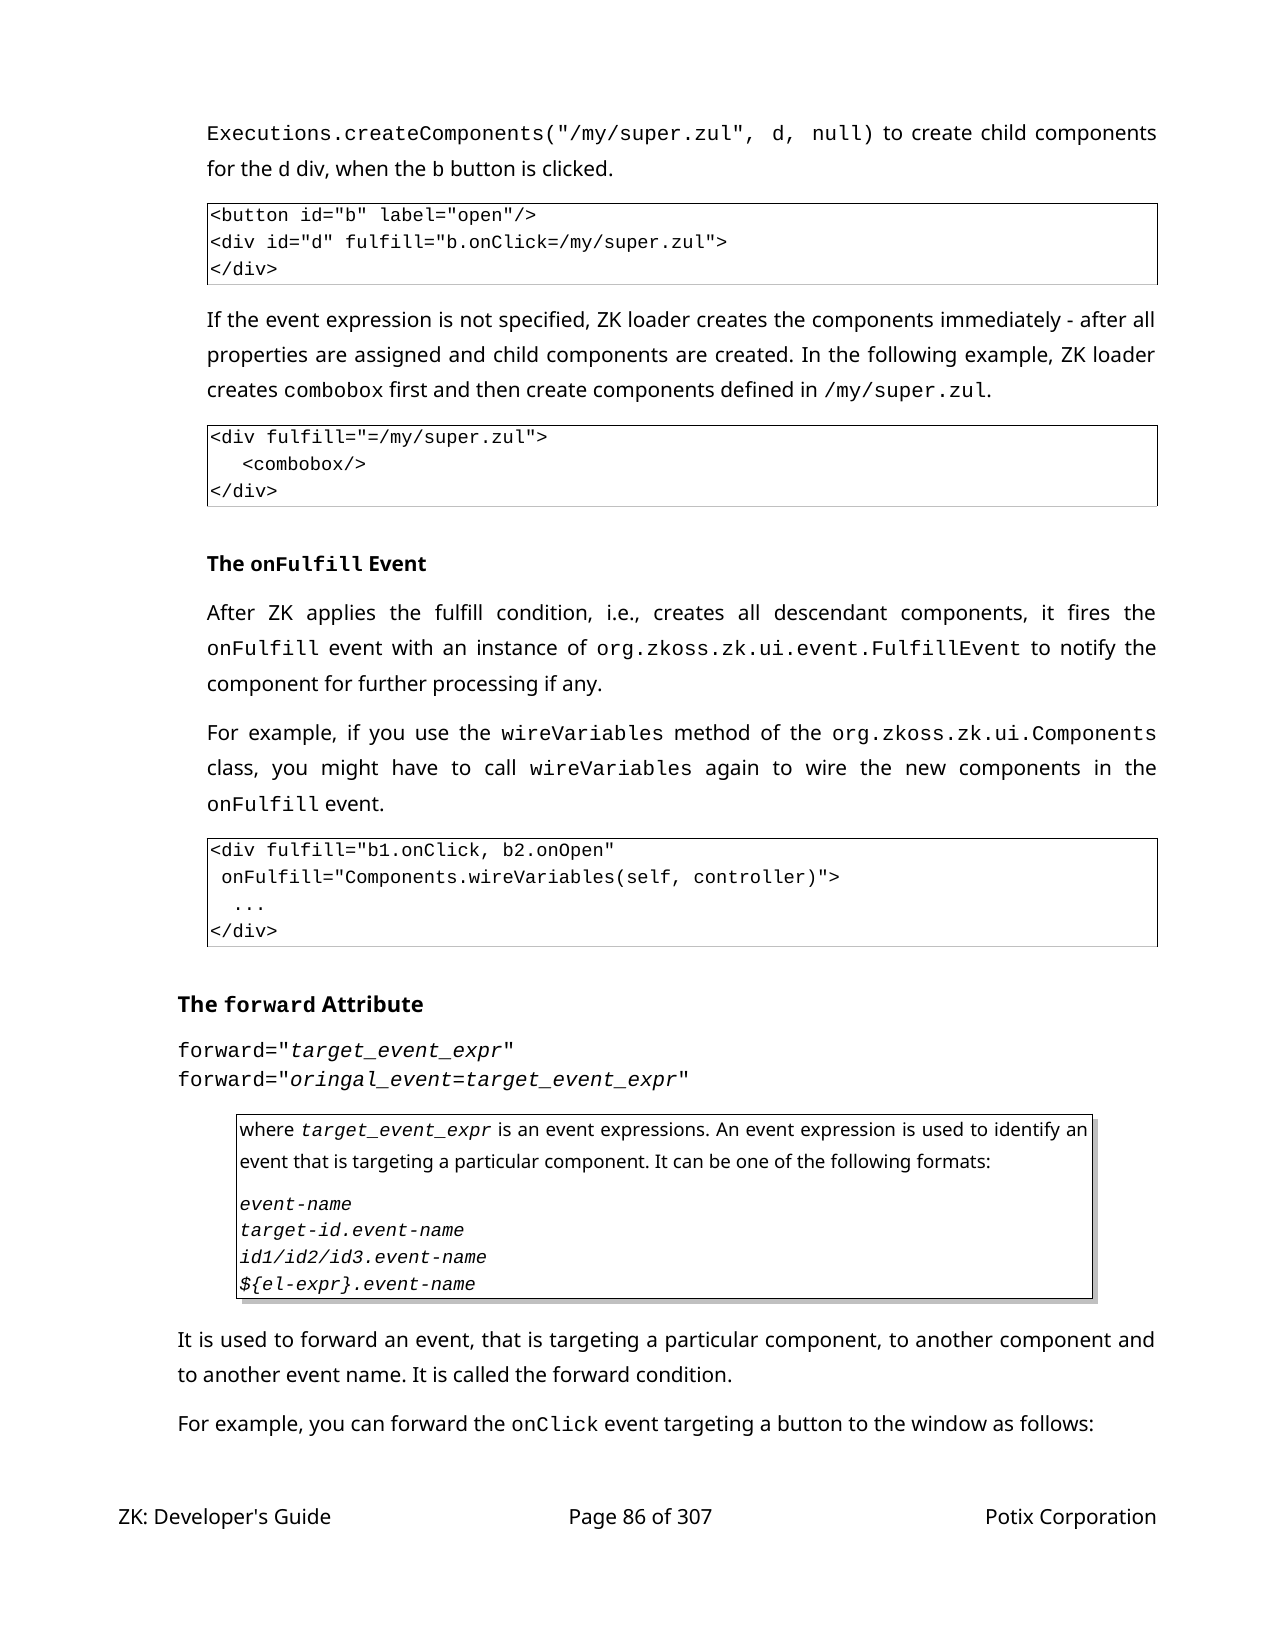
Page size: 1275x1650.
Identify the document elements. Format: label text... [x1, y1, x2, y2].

text </div> [208, 257, 1157, 284]
text <div fulfill="b1.onClick, b2.onOpen" [208, 839, 1157, 862]
text <div id="d" fulfill="b.onClick=/my/super.zul"> [208, 230, 1157, 254]
text After ZK applies the fulfill condition, i.e., creates all descendant components, it fires the onFulfill event with an instance of org.zkoss.zk.ui.event.FulfillEvent to notify the component for further processing if any. [207, 598, 1157, 697]
subtitle The onFulfill Event [207, 549, 1157, 577]
text For example, if you use the wireVariables method of the org.zkoss.zk.ui.Components class, you might have to call wireVariables again to wire the new components in the onFulfill event. [207, 718, 1157, 817]
text Executions.createComponents("/my/super.zul", d, null) to create child components for the d div, when the b button is clicked. [207, 118, 1157, 182]
text It is used to forward an event, that is targeting a particular component, to another component and to another event name. It is called the forward condition. [177, 1325, 1157, 1389]
text forward="target_event_expr" forward="oringal_event=target_event_expr" [177, 1040, 1157, 1093]
subtitle The forward Attribute [177, 989, 1157, 1019]
text <combobox/> [208, 452, 1157, 476]
text For example, you can forward the onClick event targeting a button to the window as follows: [177, 1409, 1157, 1438]
text where target_event_expr is an event expressions. An event expression is used to identify an event that is targeting a particular component. It can be one of the following formats: [237, 1115, 1092, 1174]
text If the event expression is not specified, ZK loader creates the components immediately - after all properties are assigned and child components are created. In the following example, ZK loader creates combobox first and then create components defined in /my/super.zul. [207, 305, 1157, 404]
text <div fulfill="=/my/super.zul"> [208, 426, 1157, 449]
text </div> [208, 919, 1157, 946]
text </div> [208, 479, 1157, 506]
text event-name target-id.event-name id1/id2/id3.event-name ${el-expr}.event-name [237, 1192, 1092, 1298]
text <button id="b" label="open"/> [208, 204, 1157, 227]
text ... [208, 892, 1157, 916]
text onFulfill="Components.wireVariables(self, controller)"> [208, 865, 1157, 889]
